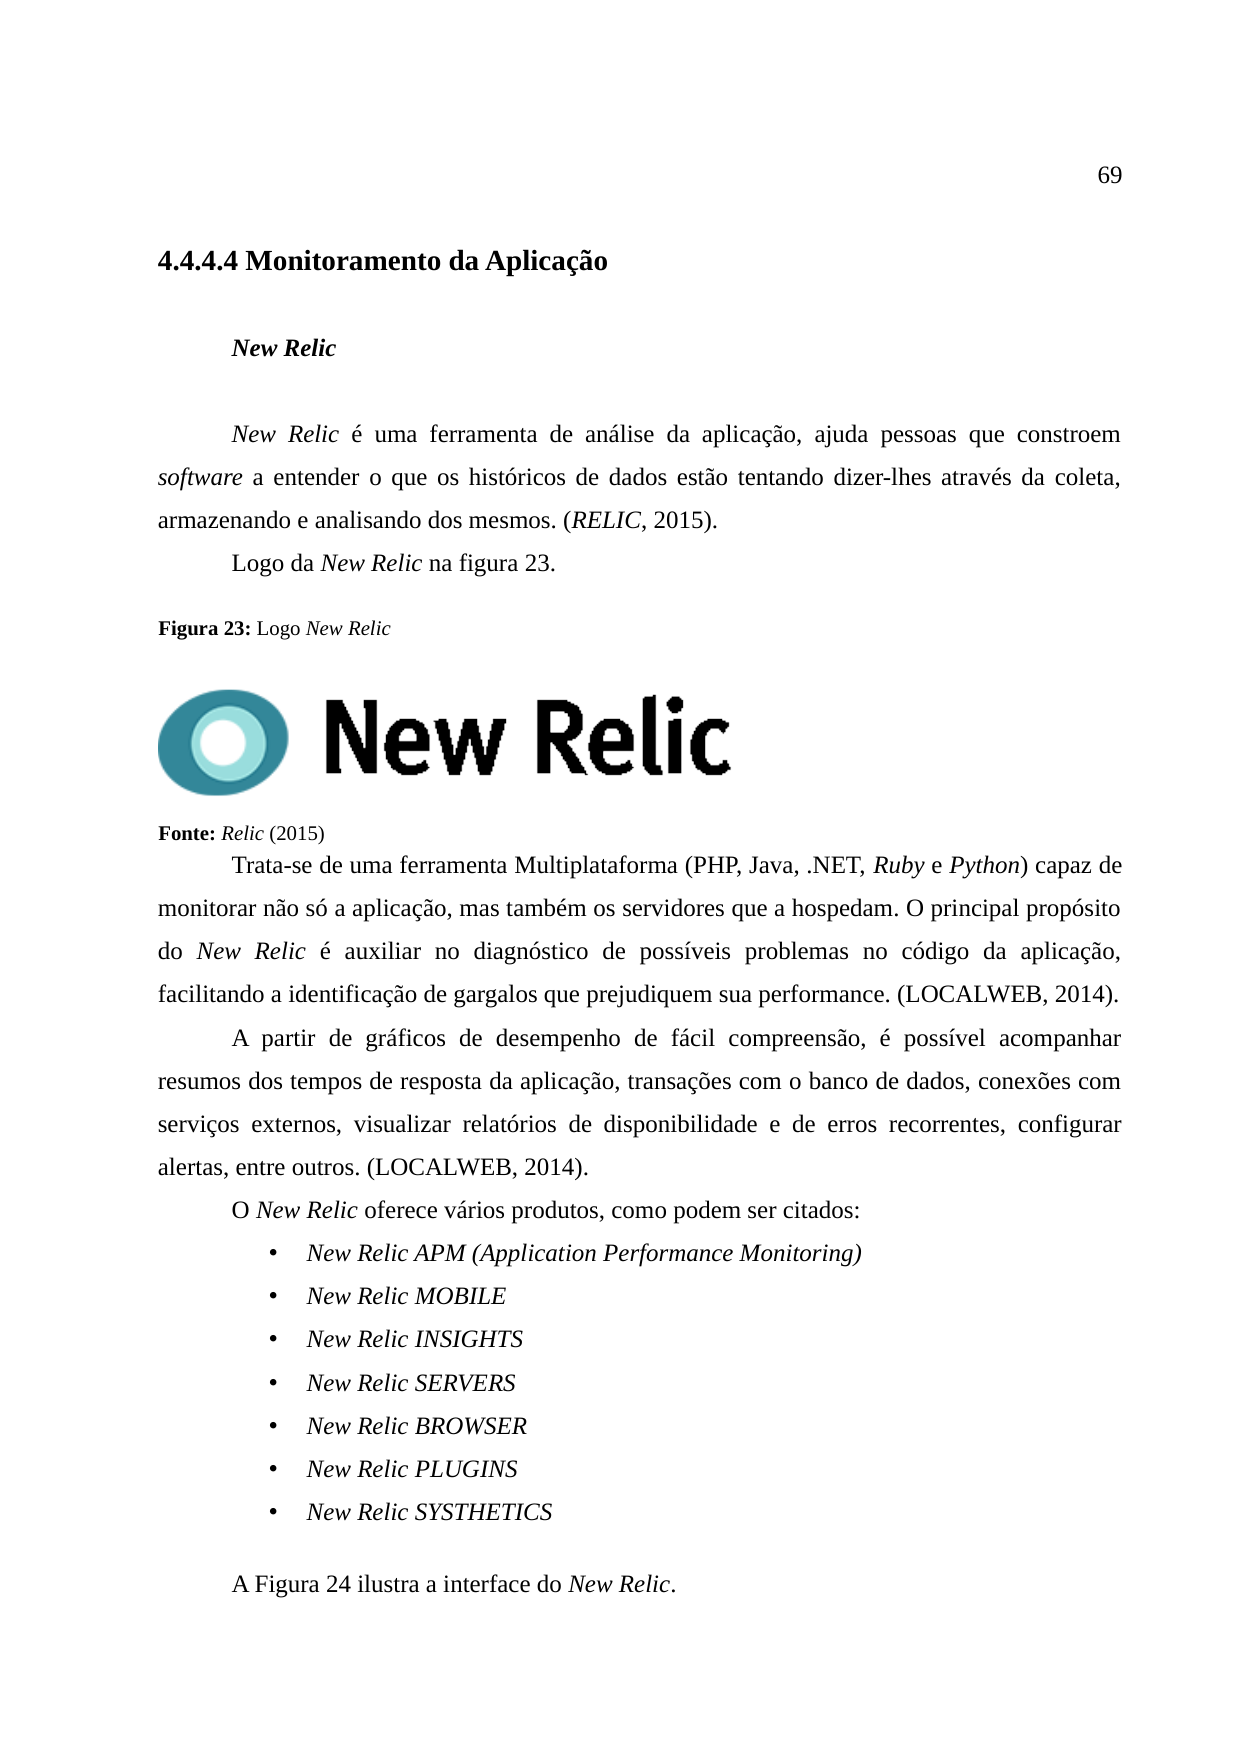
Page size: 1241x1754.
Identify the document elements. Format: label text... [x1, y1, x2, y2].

list New Relic INSIGHTS [269, 1324, 1122, 1353]
text Trata-se de uma ferramenta Multiplataforma (PHP, Java, .NET, Ruby e Python) capaz de monitorar não só a aplicação, mas também os servidores que a hospedam. O principal propósito do New Relic é auxiliar no diagnóstico de possíveis problemas no código da aplicação, facilitando a identificação de gargalos que prejudiquem sua performance. (LOCALWEB, 2014). [158, 850, 1122, 1008]
list New Relic SYSTHETICS [269, 1497, 1122, 1526]
text Logo da New Relic na figura 23. [158, 548, 1122, 577]
picture [158, 664, 750, 822]
text Figura 23: Logo New Relic [158, 616, 750, 640]
text O New Relic oferece vários produtos, como podem ser citados: [158, 1195, 1122, 1224]
text A Figura 24 ilustra a interface do New Relic. [158, 1569, 1122, 1598]
list New Relic MOBILE [269, 1281, 1122, 1310]
text New Relic é uma ferramenta de análise da aplicação, ajuda pessoas que constroem software a entender o que os históricos de dados estão tentando dizer-lhes através da coleta, armazenando e analisando dos mesmos. (RELIC, 2015). [158, 419, 1122, 534]
subtitle 4.4.4.4 Monitoramento da Aplicação [158, 243, 1122, 277]
list New Relic APM (Application Performance Monitoring) [269, 1238, 1122, 1267]
text Fonte: Relic (2015) [158, 822, 750, 845]
list New Relic SERVERS [269, 1368, 1122, 1396]
text A partir de gráficos de desempenho de fácil compreensão, é possível acompanhar resumos dos tempos de resposta da aplicação, transações com o banco de dados, conexões com serviços externos, visualizar relatórios de disponibilidade e de erros recorrentes, configurar alertas, entre outros. (LOCALWEB, 2014). [158, 1023, 1122, 1181]
list New Relic PLUGINS [269, 1454, 1122, 1483]
text New Relic [158, 333, 1122, 361]
list New Relic BROWSER [269, 1411, 1122, 1439]
